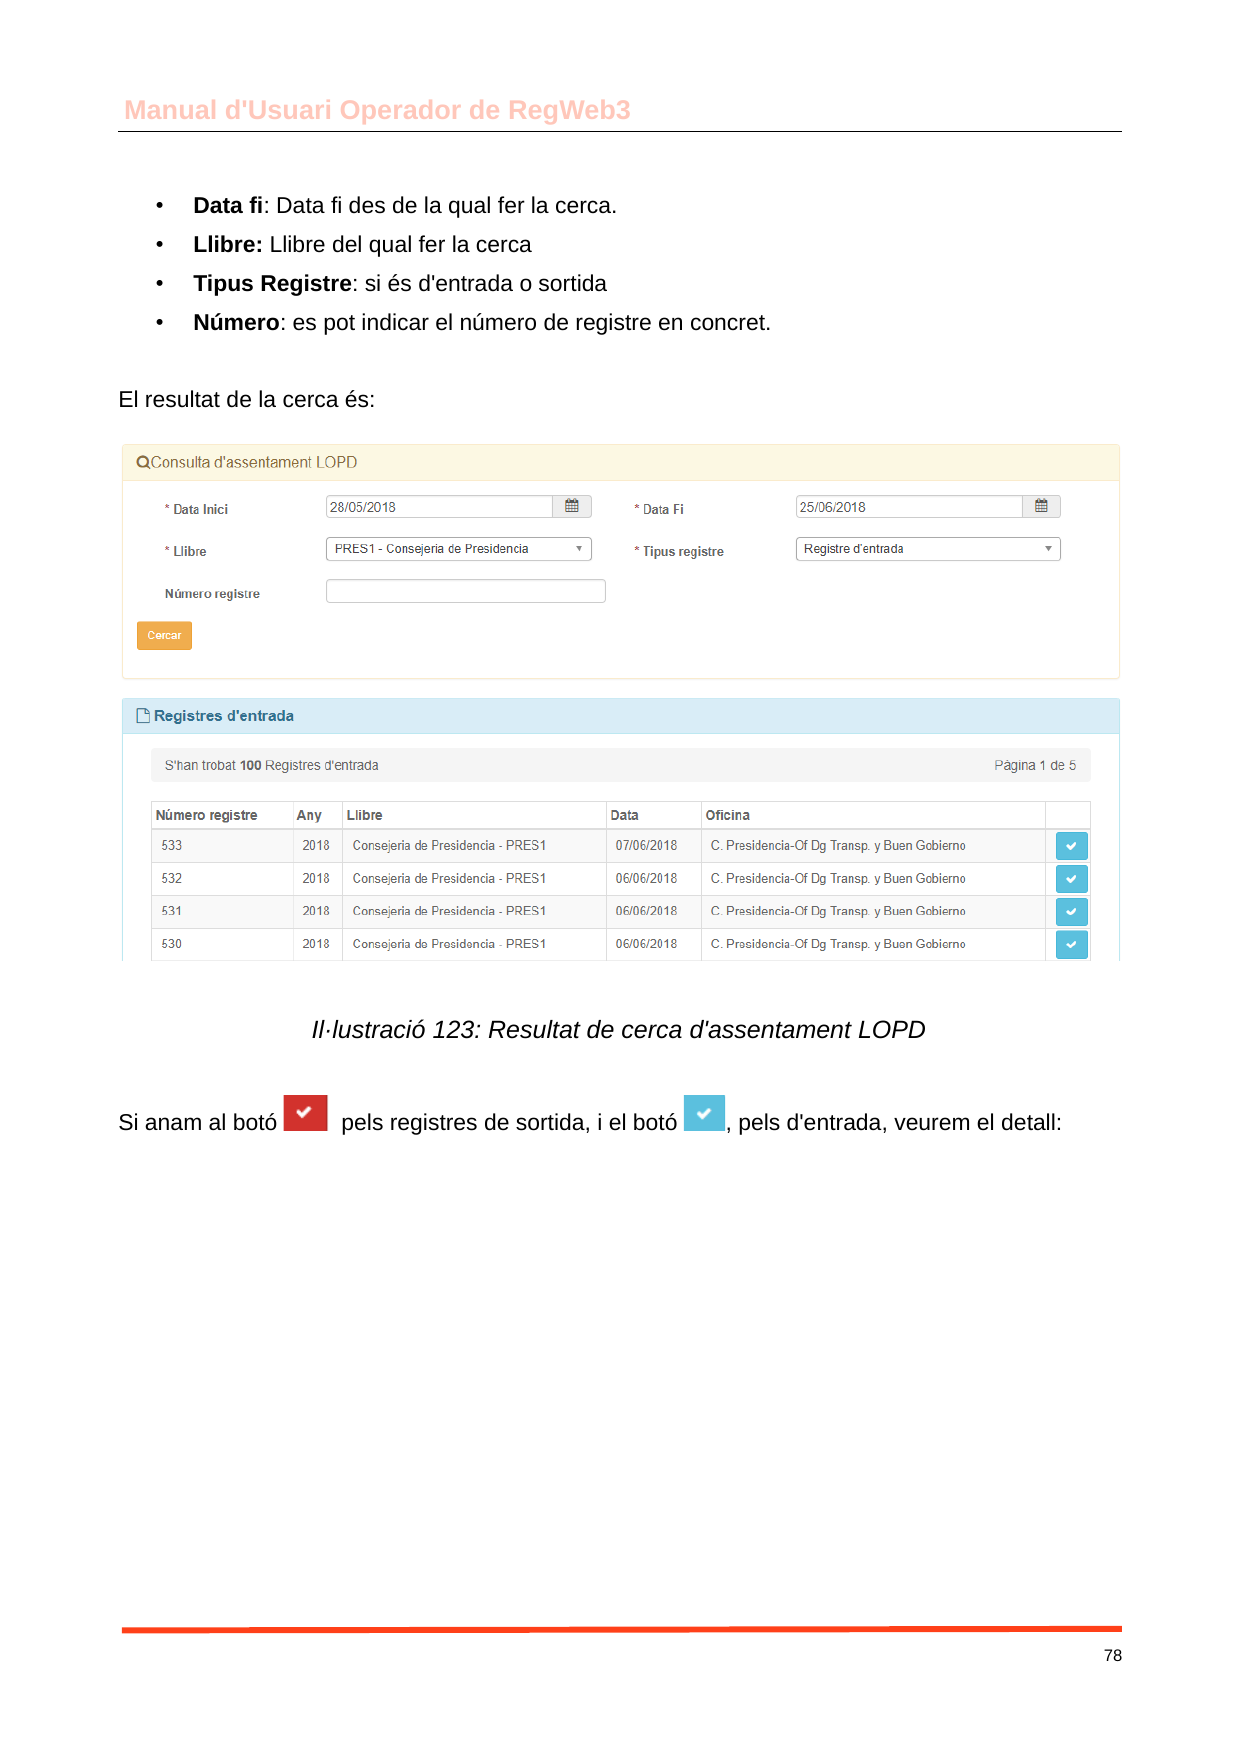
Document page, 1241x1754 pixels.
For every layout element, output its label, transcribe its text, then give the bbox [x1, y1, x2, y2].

picture [283, 1095, 329, 1131]
list Número: es pot indicar el número de registre en concret. [156, 309, 1122, 335]
text El resultat de la cerca és: [118, 386, 1122, 413]
picture [118, 437, 1123, 961]
list Tipus Registre: si és d'entrada o sortida [156, 270, 1122, 296]
text Si anam al botó pels registres de sortida, i el botó , pels d'entrada, veurem el detall: [118, 1095, 1122, 1135]
list Data fi: Data fi des de la qual fer la cerca. [156, 192, 1122, 218]
text Il·lustració 123: Resultat de cerca d'assentament LOPD [118, 1015, 1122, 1043]
list Llibre: Llibre del qual fer la cerca [156, 231, 1122, 257]
